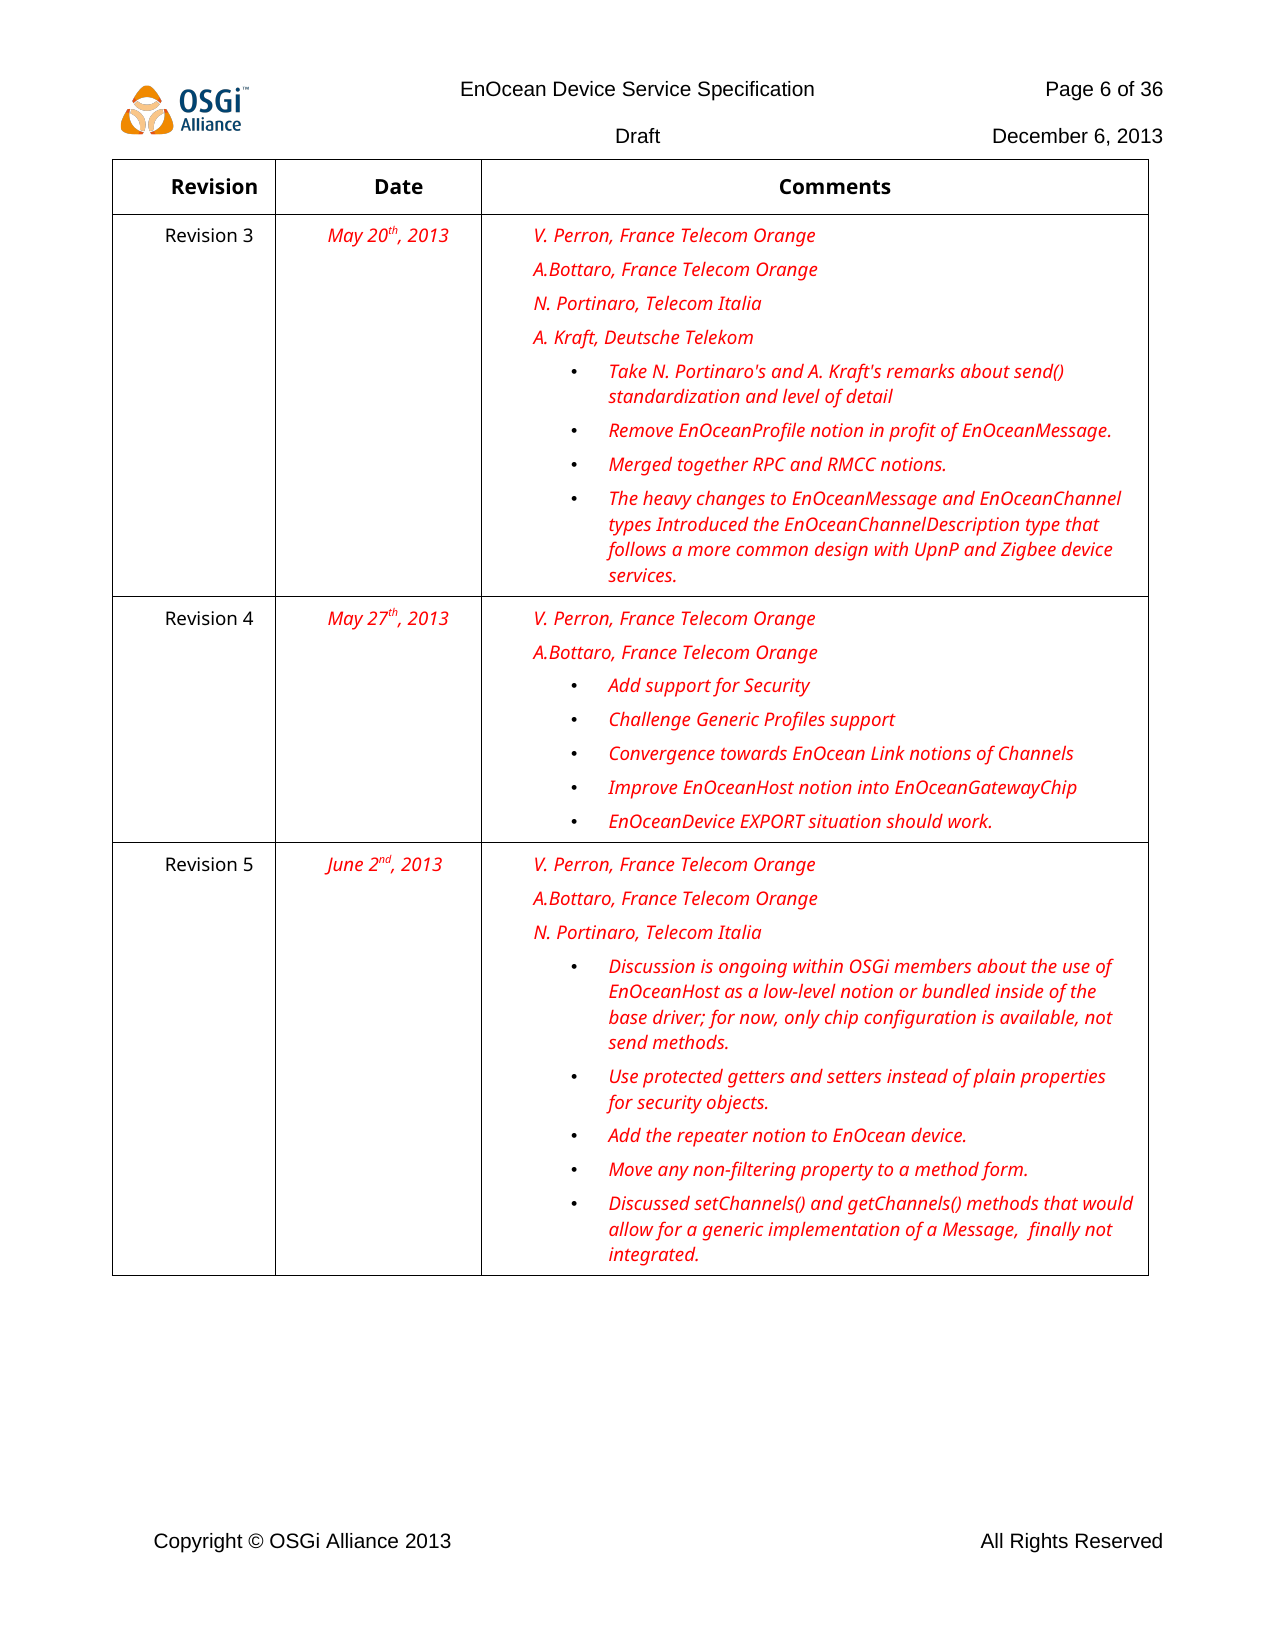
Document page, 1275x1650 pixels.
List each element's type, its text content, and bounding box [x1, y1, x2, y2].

table_cell V. Perron, France Telecom Orange A.Bottaro, France Telecom Orange Add support for Security Challenge Generic Profiles support Convergence towards EnOcean Link notions of Channels Improve EnOceanHost notion into EnOceanGatewayChip EnOceanDevice EXPORT situation should work. [482, 597, 1148, 842]
table_header Date [276, 160, 481, 213]
table_cell V. Perron, France Telecom Orange A.Bottaro, France Telecom Orange N. Portinaro, Telecom Italia A. Kraft, Deutsche Telekom Take N. Portinaro's and A. Kraft's remarks about send() standardization and level of detail Remove EnOceanProfile notion in profit of EnOceanMessage. Merged together RPC and RMCC notions. The heavy changes to EnOceanMessage and EnOceanChannel types Introduced the EnOceanChannelDescription type that follows a more common design with UpnP and Zigbee device services. [482, 215, 1148, 596]
table_cell June 2nd, 2013 [276, 843, 481, 1275]
table_cell Revision 3 [113, 215, 275, 596]
picture [113, 78, 257, 142]
table_cell V. Perron, France Telecom Orange A.Bottaro, France Telecom Orange N. Portinaro, Telecom Italia Discussion is ongoing within OSGi members about the use of EnOceanHost as a low-level notion or bundled inside of the base driver; for now, only chip configuration is available, not send methods. Use protected getters and setters instead of plain properties for security objects. Add the repeater notion to EnOcean device. Move any non-filtering property to a method form. Discussed setChannels() and getChannels() methods that would allow for a generic implementation of a Message, finally not integrated. [482, 843, 1148, 1275]
table_header Revision [113, 160, 275, 213]
table_cell Revision 4 [113, 597, 275, 842]
table_cell May 27th, 2013 [276, 597, 481, 842]
table_cell Revision 5 [113, 843, 275, 1275]
table_cell May 20th, 2013 [276, 215, 481, 596]
table_header Comments [482, 160, 1148, 213]
